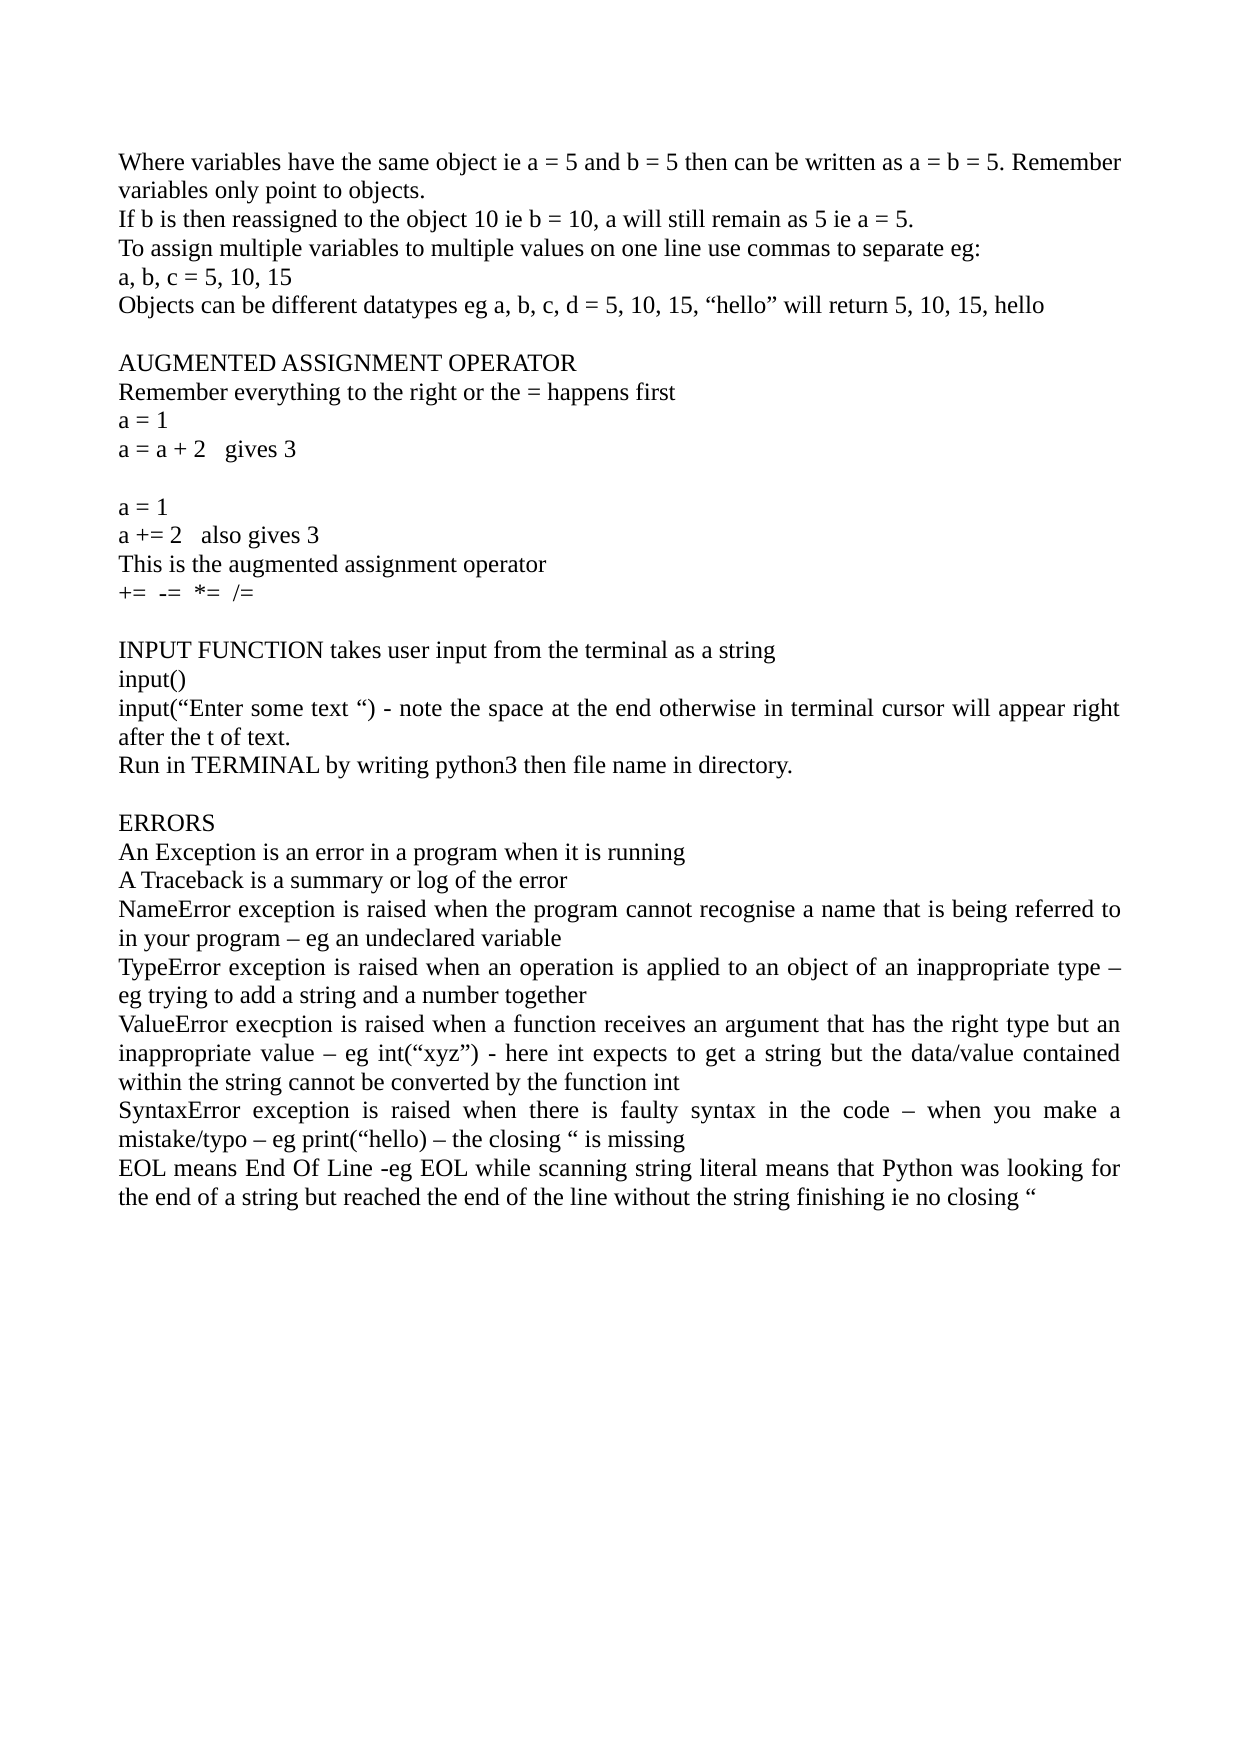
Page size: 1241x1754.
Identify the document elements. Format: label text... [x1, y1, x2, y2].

text ValueError execption is raised when a function receives an argument that has the right type but an inappropriate value – eg int(“xyz”) - here int expects to get a string but the data/value contained within the string cannot be converted by the function int [118, 1009, 1122, 1096]
text SyntaxError exception is raised when there is faulty syntax in the code – when you make a mistake/typo – eg print(“hello) – the closing “ is missing [118, 1096, 1122, 1153]
text If b is then reassigned to the object 10 ie b = 10, a will still remain as 5 ie a = 5. [118, 204, 1122, 233]
text += -= *= /= [118, 578, 1122, 607]
text Where variables have the same object ie a = 5 and b = 5 then can be written as a = b = 5. Remember variables only point to objects. [118, 147, 1122, 204]
text Run in TERMINAL by writing python3 then file name in directory. [118, 751, 1122, 779]
text NameError exception is raised when the program cannot recognise a name that is being referred to in your program – eg an undeclared variable [118, 894, 1122, 952]
text a, b, c = 5, 10, 15 [118, 262, 1122, 291]
text input() [118, 664, 1122, 693]
text This is the augmented assignment operator [118, 549, 1122, 578]
text INPUT FUNCTION takes user input from the terminal as a string [118, 636, 1122, 664]
text ERRORS [118, 808, 1122, 837]
text EOL means End Of Line -eg EOL while scanning string literal means that Python was looking for the end of a string but reached the end of the line without the string finishing ie no closing “ [118, 1153, 1122, 1211]
text A Traceback is a summary or log of the error [118, 866, 1122, 894]
text a += 2 also gives 3 [118, 521, 1122, 549]
text Objects can be different datatypes eg a, b, c, d = 5, 10, 15, “hello” will return 5, 10, 15, hello [118, 291, 1122, 319]
text a = 1 [118, 492, 1122, 521]
text AUGMENTED ASSIGNMENT OPERATOR [118, 348, 1122, 377]
text input(“Enter some text “) - note the space at the end otherwise in terminal cursor will appear right after the t of text. [118, 693, 1122, 751]
text a = a + 2 gives 3 [118, 434, 1122, 463]
text To assign multiple variables to multiple values on one line use commas to separate eg: [118, 233, 1122, 262]
text a = 1 [118, 406, 1122, 434]
text TypeError exception is raised when an operation is applied to an object of an inappropriate type – eg trying to add a string and a number together [118, 952, 1122, 1009]
text Remember everything to the right or the = happens first [118, 377, 1122, 406]
text An Exception is an error in a program when it is running [118, 837, 1122, 866]
